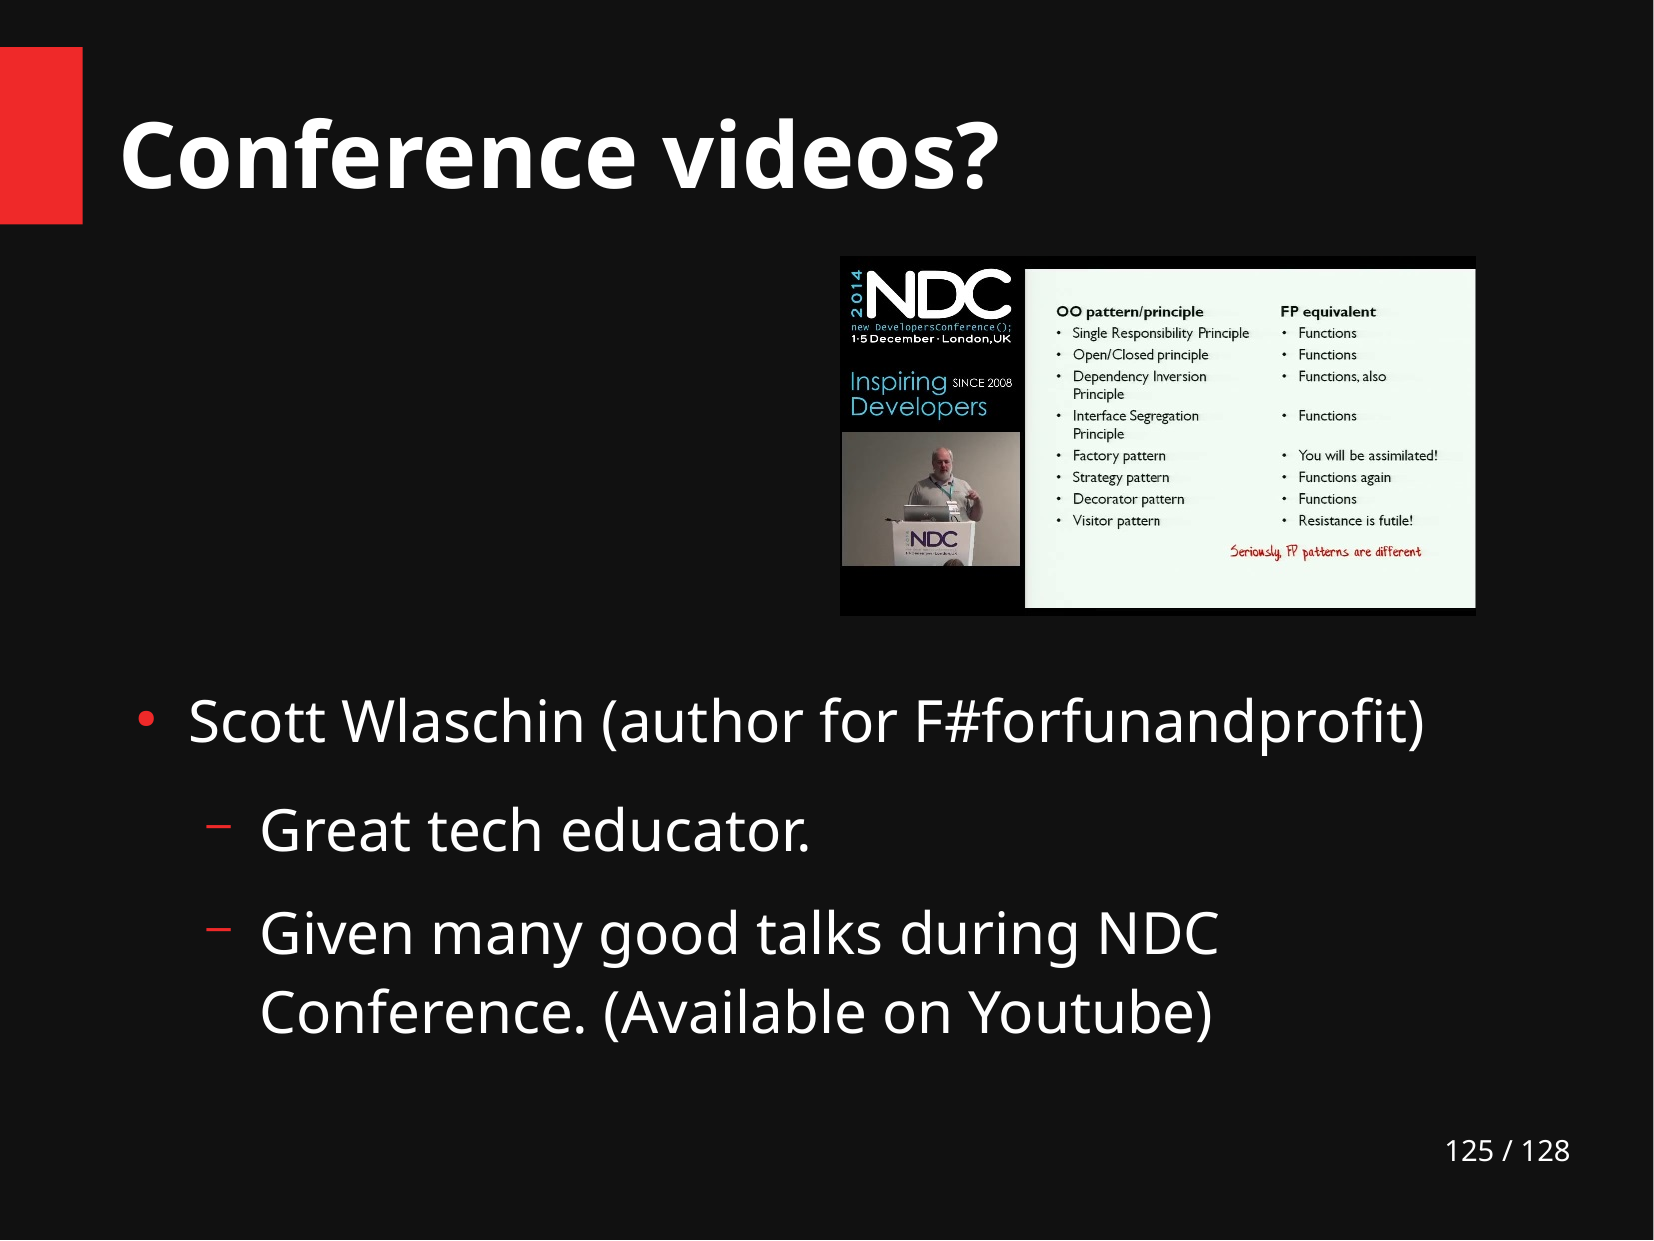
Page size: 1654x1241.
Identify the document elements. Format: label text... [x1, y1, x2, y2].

title Conference videos? [118, 49, 1571, 257]
picture [840, 256, 1476, 616]
list Scott Wlaschin (author for F#forfunandprofit) Great tech educator. Given many good talks during NDC Conference. (Available on Youtube) [118, 354, 1536, 1074]
